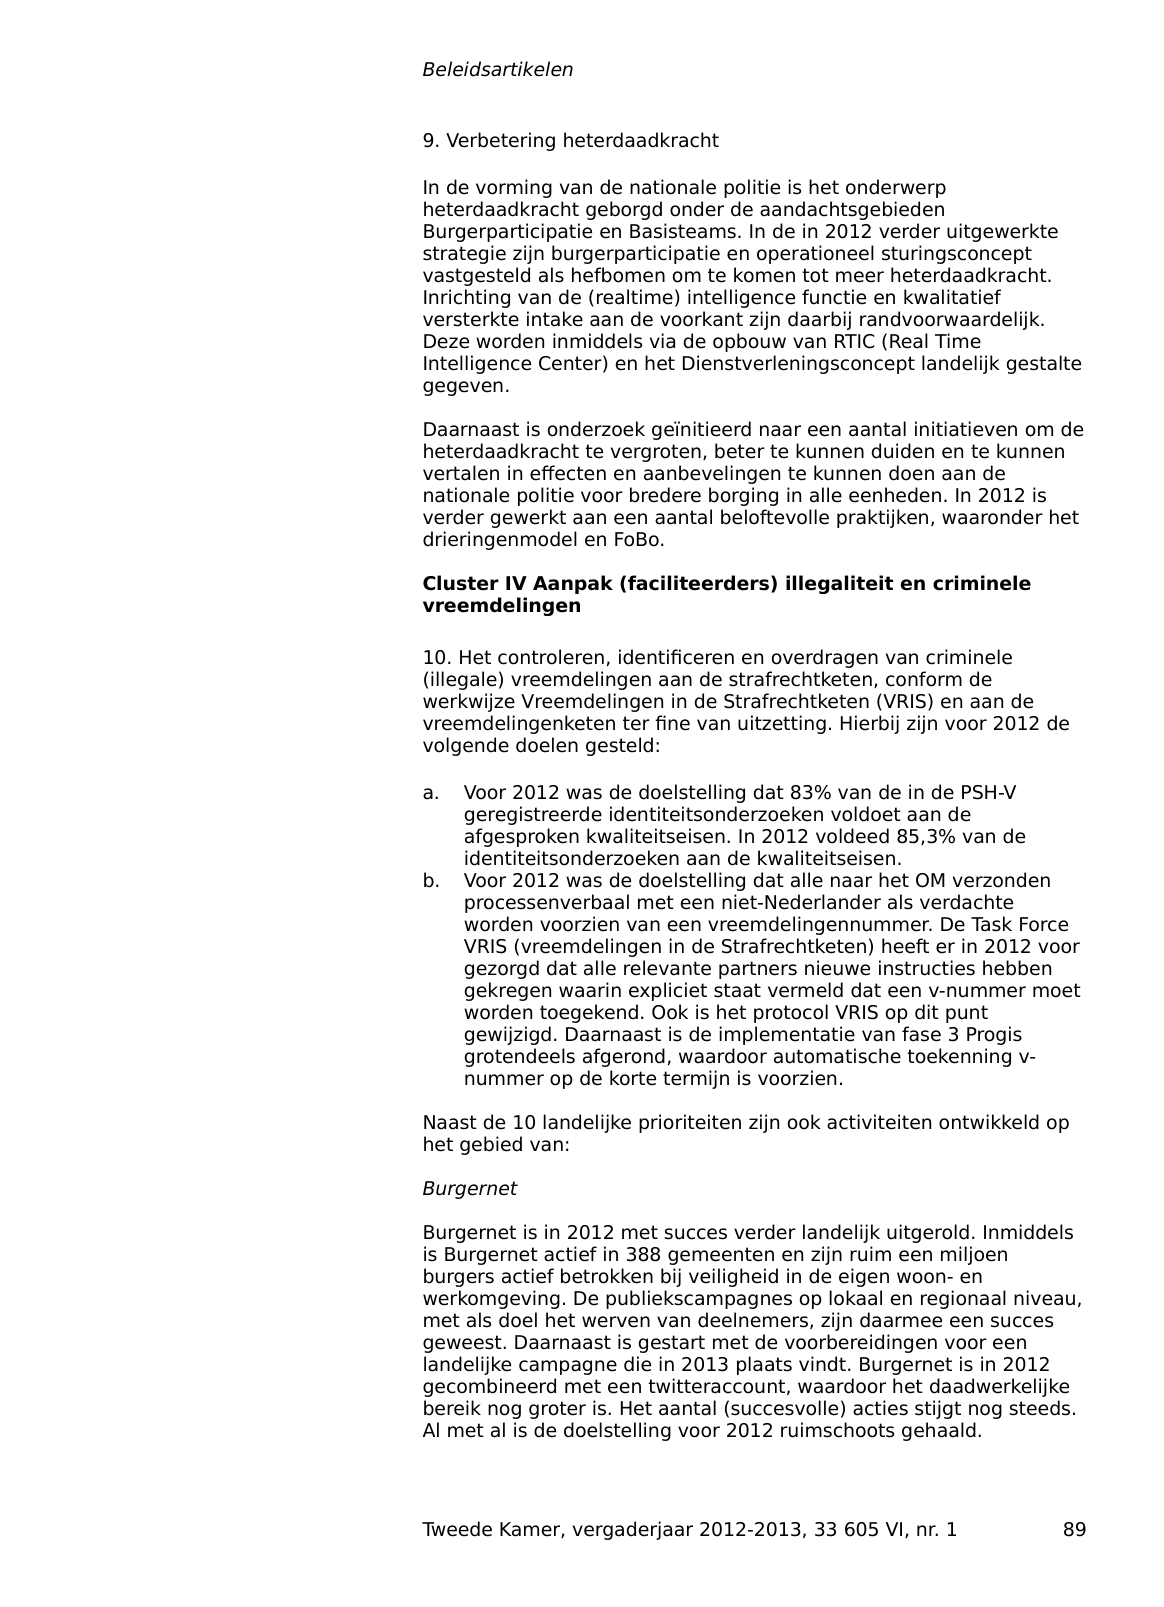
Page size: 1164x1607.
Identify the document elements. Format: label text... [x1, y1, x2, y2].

subtitle 10. Het controleren, identificeren en overdragen van criminele (illegale) vreemdelingen aan de strafrechtketen, conform de werkwijze Vreemdelingen in de Strafrechtketen (VRIS) en aan de vreemdelingenketen ter fine van uitzetting. Hierbij zijn voor 2012 de volgende doelen gesteld: [422, 647, 1087, 757]
text In de vorming van de nationale politie is het onderwerp heterdaadkracht geborgd onder de aandachtsgebieden Burgerparticipatie en Basisteams. In de in 2012 verder uitgewerkte strategie zijn burgerparticipatie en operationeel sturingsconcept vastgesteld als hefbomen om te komen tot meer heterdaadkracht. Inrichting van de (realtime) intelligence functie en kwalitatief versterkte intake aan de voorkant zijn daarbij randvoorwaardelijk. Deze worden inmiddels via de opbouw van RTIC (Real Time Intelligence Center) en het Dienstverleningsconcept landelijk gestalte gegeven. [422, 177, 1087, 397]
subtitle Cluster IV Aanpak (faciliteerders) illegaliteit en criminele vreemdelingen [422, 573, 1087, 617]
text a. Voor 2012 was de doelstelling dat 83% van de in de PSH-V geregistreerde identiteitsonderzoeken voldoet aan de afgesproken kwaliteitseisen. In 2012 voldeed 85,3% van de identiteitsonderzoeken aan de kwaliteitseisen. [422, 782, 1087, 870]
subtitle Burgernet [422, 1178, 1087, 1200]
text Burgernet is in 2012 met succes verder landelijk uitgerold. Inmiddels is Burgernet actief in 388 gemeenten en zijn ruim een miljoen burgers actief betrokken bij veiligheid in de eigen woon- en werkomgeving. De publiekscampagnes op lokaal en regionaal niveau, met als doel het werven van deelnemers, zijn daarmee een succes geweest. Daarnaast is gestart met de voorbereidingen voor een landelijke campagne die in 2013 plaats vindt. Burgernet is in 2012 gecombineerd met een twitteraccount, waardoor het daadwerkelijke bereik nog groter is. Het aantal (succesvolle) acties stijgt nog steeds. Al met al is de doelstelling voor 2012 ruimschoots gehaald. [422, 1222, 1087, 1442]
text b. Voor 2012 was de doelstelling dat alle naar het OM verzonden processenverbaal met een niet-Nederlander als verdachte worden voorzien van een vreemdelingennummer. De Task Force VRIS (vreemdelingen in de Strafrechtketen) heeft er in 2012 voor gezorgd dat alle relevante partners nieuwe instructies hebben gekregen waarin expliciet staat vermeld dat een v-nummer moet worden toegekend. Ook is het protocol VRIS op dit punt gewijzigd. Daarnaast is de implementatie van fase 3 Progis grotendeels afgerond, waardoor automatische toekenning v-nummer op de korte termijn is voorzien. [422, 870, 1087, 1089]
text Daarnaast is onderzoek geïnitieerd naar een aantal initiatieven om de heterdaadkracht te vergroten, beter te kunnen duiden en te kunnen vertalen in effecten en aanbevelingen te kunnen doen aan de nationale politie voor bredere borging in alle eenheden. In 2012 is verder gewerkt aan een aantal beloftevolle praktijken, waaronder het drieringenmodel en FoBo. [422, 419, 1087, 551]
text Naast de 10 landelijke prioriteiten zijn ook activiteiten ontwikkeld op het gebied van: [422, 1112, 1087, 1156]
subtitle 9. Verbetering heterdaadkracht [422, 130, 1087, 152]
